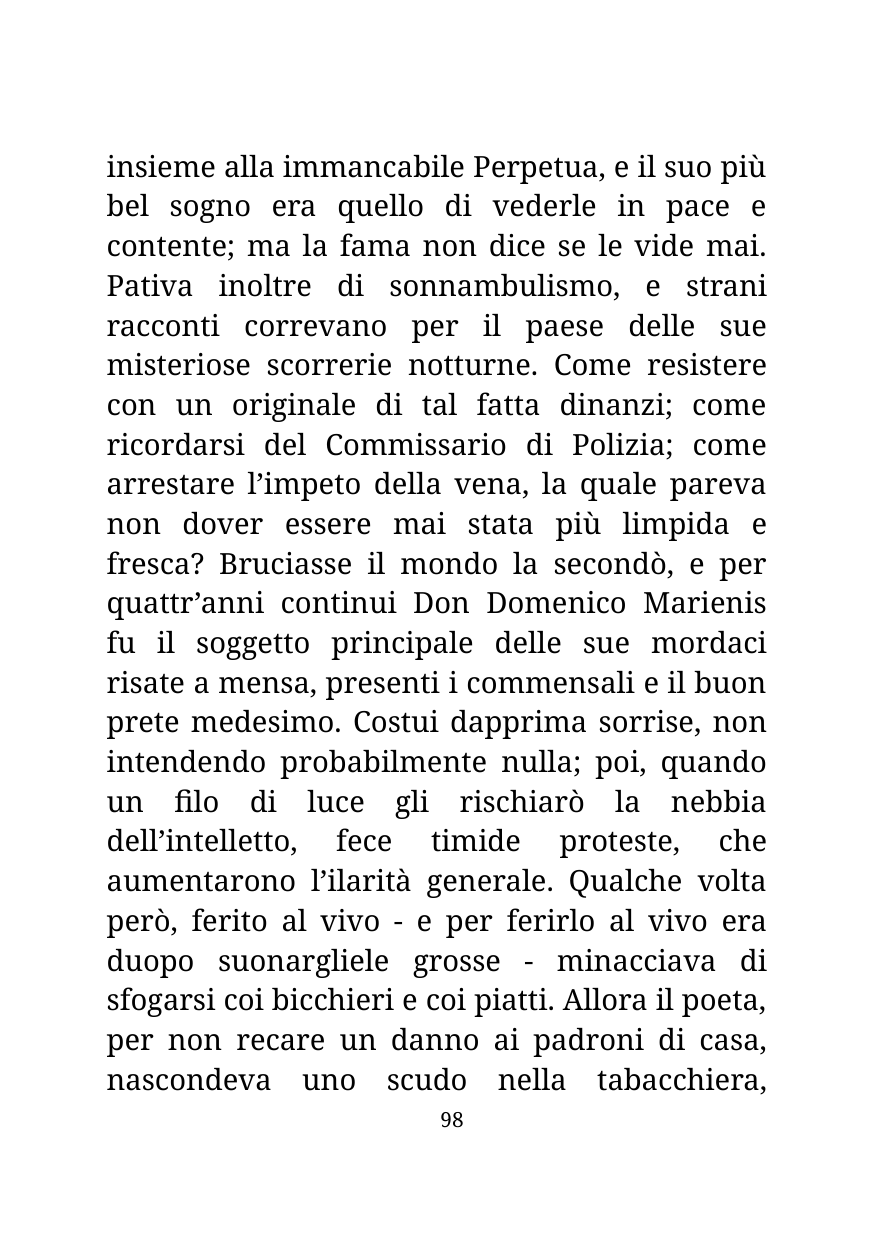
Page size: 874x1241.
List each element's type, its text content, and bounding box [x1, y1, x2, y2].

text insieme alla immancabile Perpetua, e il suo più bel sogno era quello di vederle in pace e contente; ma la fama non dice se le vide mai. Pativa inoltre di sonnambulismo, e strani racconti correvano per il paese delle sue misteriose scorrerie notturne. Come resistere con un originale di tal fatta dinanzi; come ricordarsi del Commissario di Polizia; come arrestare l’impeto della vena, la quale pareva non dover essere mai stata più limpida e fresca? Bruciasse il mondo la secondò, e per quattr’anni continui Don Domenico Marienis fu il soggetto principale delle sue mordaci risate a mensa, presenti i commensali e il buon prete medesimo. Costui dapprima sorrise, non intendendo probabilmente nulla; poi, quando un filo di luce gli rischiarò la nebbia dell’intelletto, fece timide proteste, che aumentarono l’ilarità generale. Qualche volta però, ferito al vivo - e per ferirlo al vivo era duopo suonargliele grosse - minacciava di sfogarsi coi bicchieri e coi piatti. Allora il poeta, per non recare un danno ai padroni di casa, nascondeva uno scudo nella tabacchiera, [106, 146, 768, 1098]
